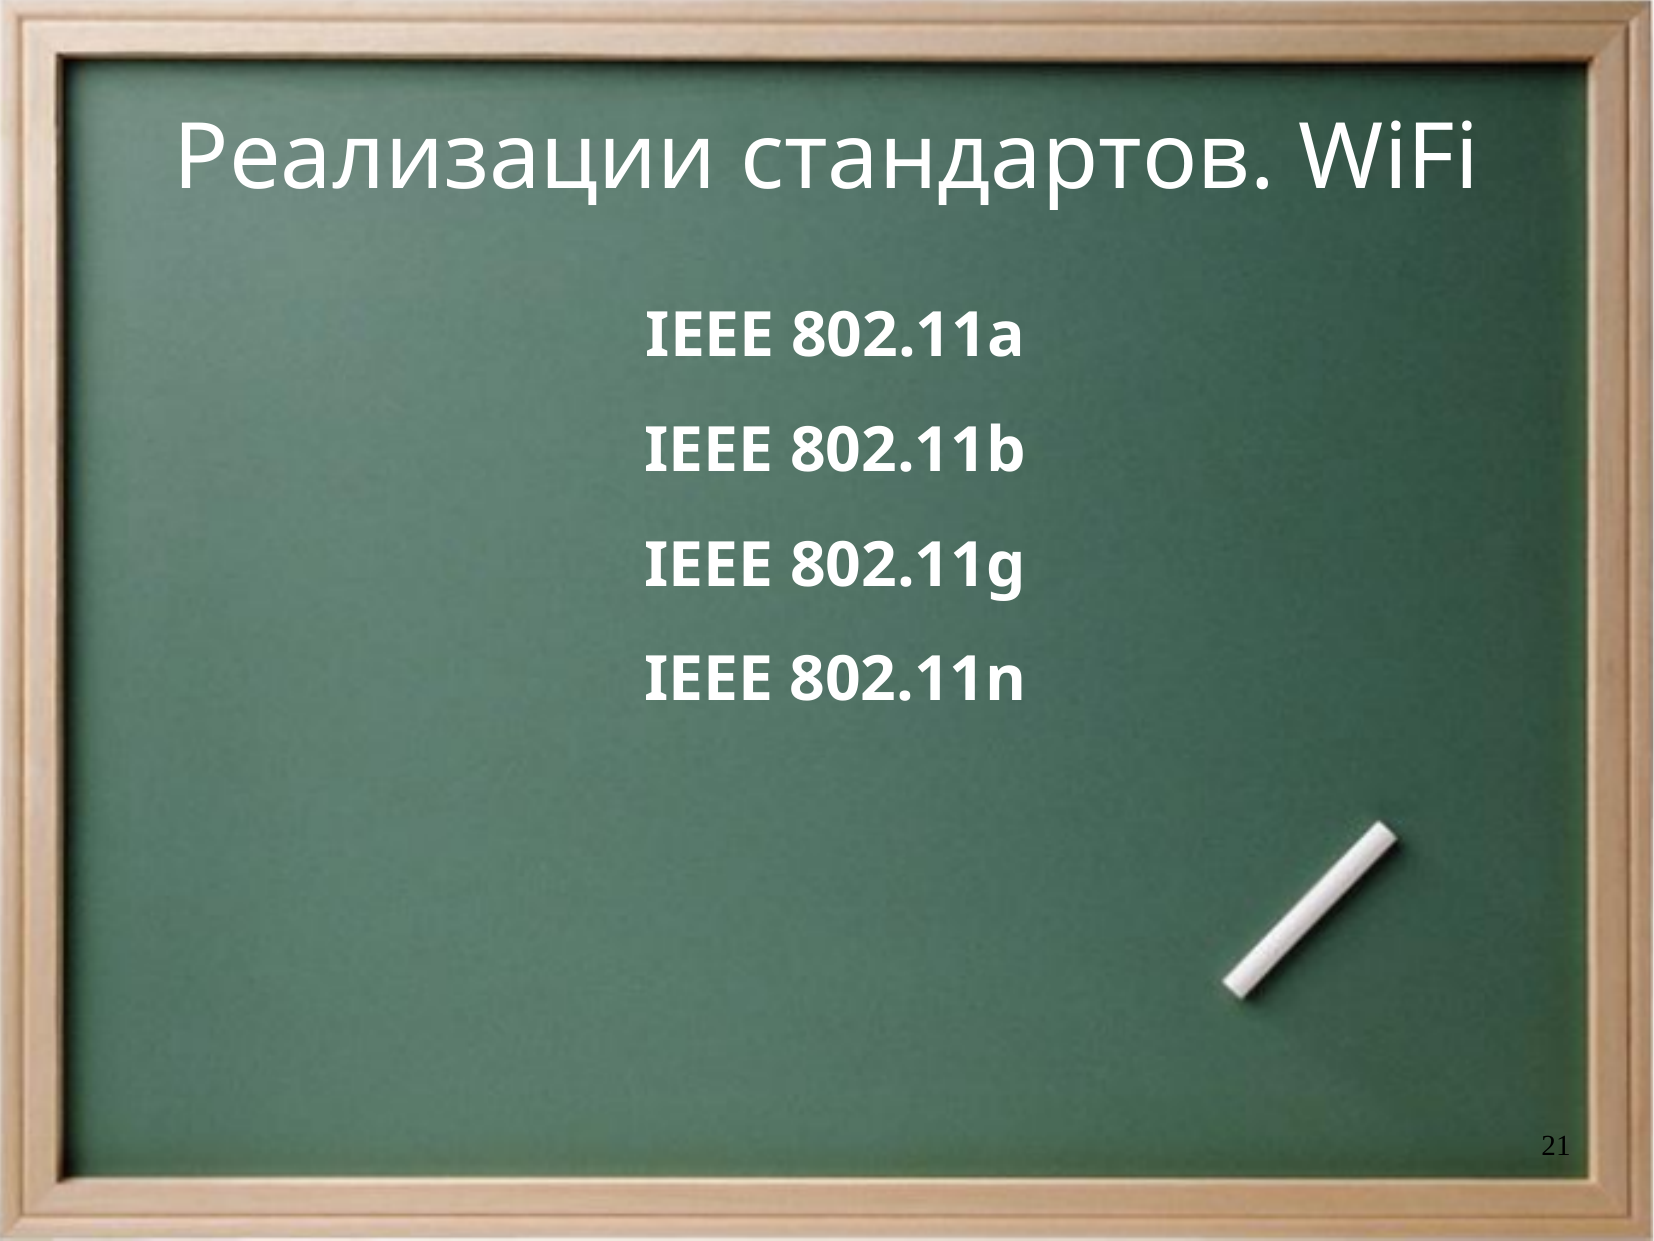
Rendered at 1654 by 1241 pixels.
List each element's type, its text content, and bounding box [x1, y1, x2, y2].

list IEEE 802.11a IEEE 802.11b IEEE 802.11g IEEE 802.11n [82, 290, 1571, 1109]
picture [0, 0, 1654, 1241]
title Реализации стандартов. WiFi [82, 49, 1571, 257]
